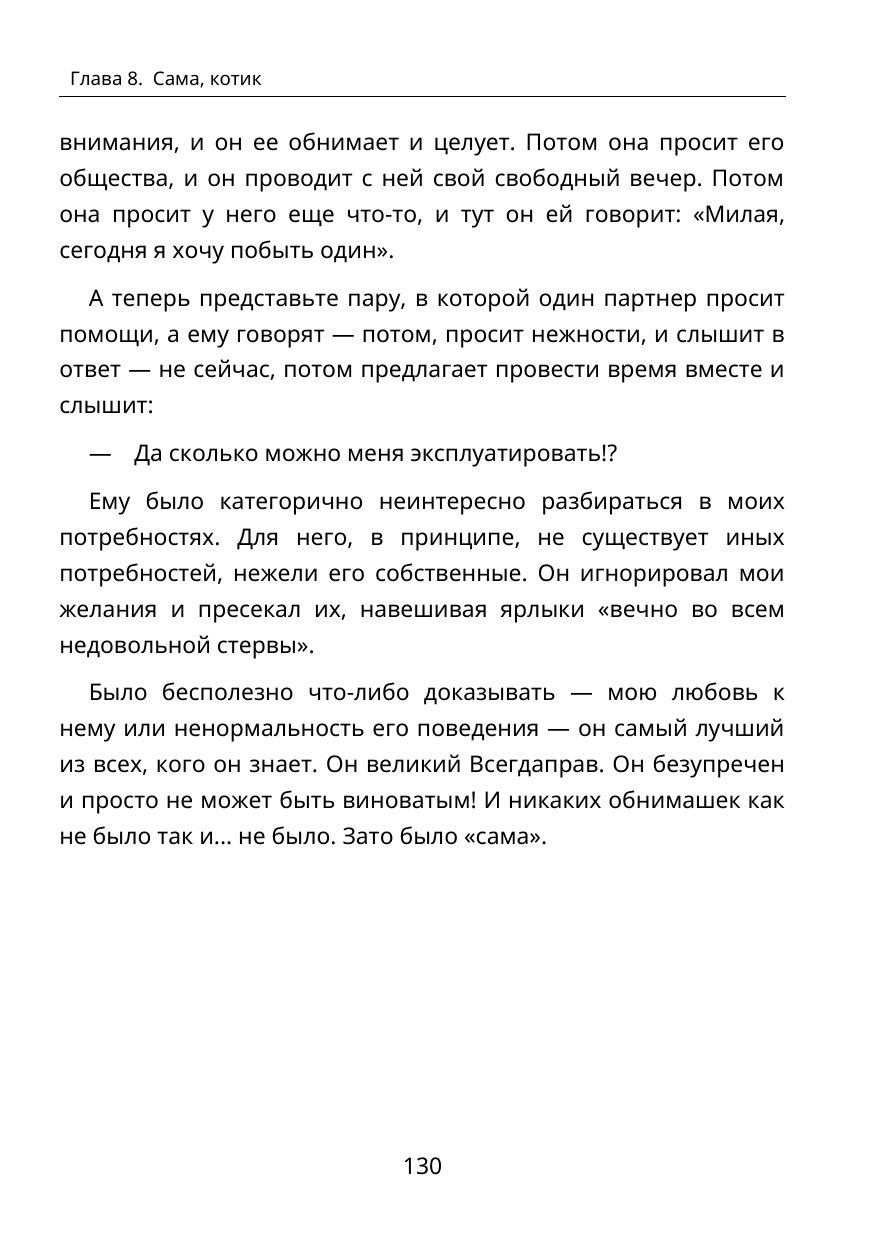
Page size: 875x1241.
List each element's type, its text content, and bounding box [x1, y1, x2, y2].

list Да сколько можно меня эксплуатировать!? [59, 437, 786, 468]
text Было бесполезно что-либо доказывать — мою любовь к нему или ненормальность его поведения — он самый лучший из всех, кого он знает. Он великий Всегдаправ. Он безупречен и просто не может быть виноватым! И никаких обнимашек как не было так и... не было. Зато было «сама». [59, 676, 786, 851]
text А теперь представьте пару, в которой один партнер просит помощи, а ему говорят — потом, просит нежности, и слышит в ответ — не сейчас, потом предлагает провести время вместе и слышит: [59, 282, 786, 421]
text Ему было категорично неинтересно разбираться в моих потребностях. Для него, в принципе, не существует иных потребностей, нежели его собственные. Он игнорировал мои желания и пресекал их, навешивая ярлыки «вечно во всем недовольной стервы». [59, 485, 786, 660]
text внимания, и он ее обнимает и целует. Потом она просит его общества, и он проводит с ней свой свободный вечер. Потом она просит у него еще что-то, и тут он ей говорит: «Милая, сегодня я хочу побыть один». [59, 126, 786, 265]
